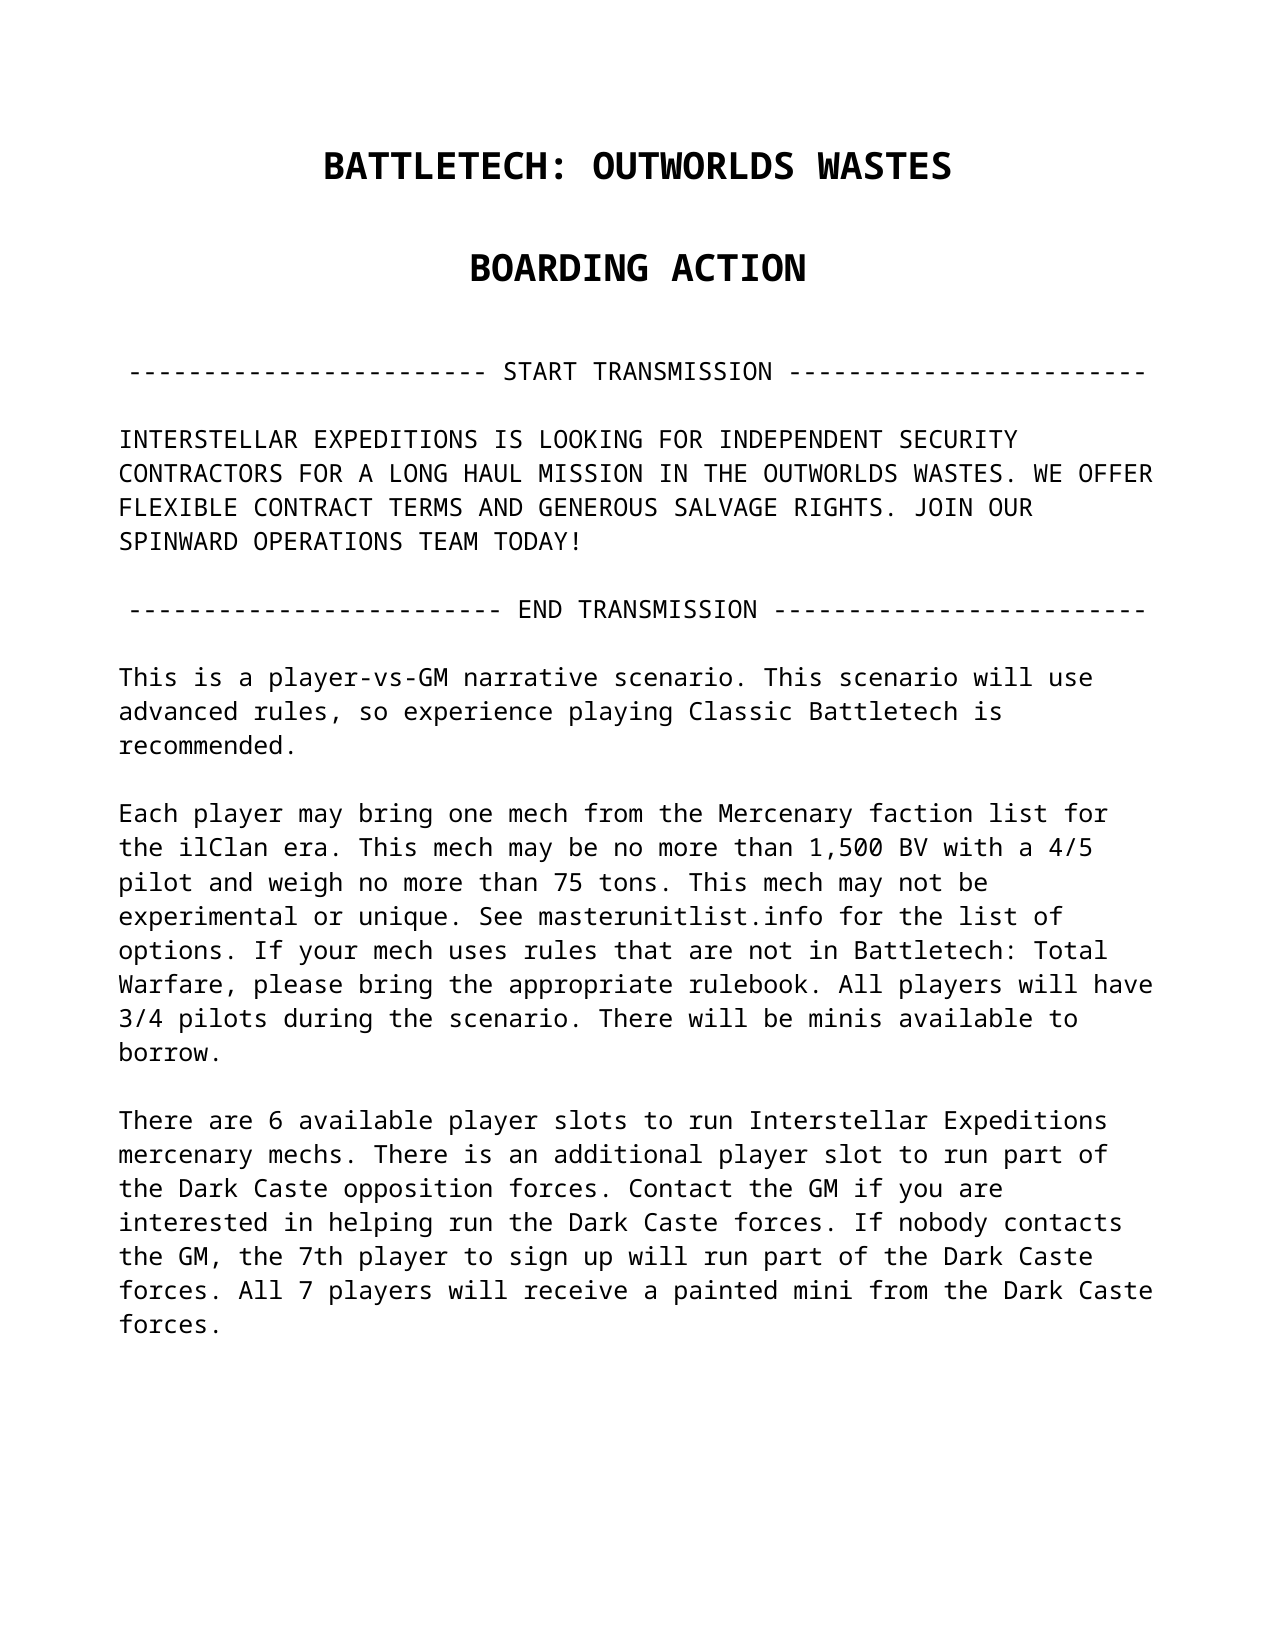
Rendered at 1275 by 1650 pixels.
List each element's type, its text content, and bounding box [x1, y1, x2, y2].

text This is a player-vs-GM narrative scenario. This scenario will use advanced rules, so experience playing Classic Battletech is recommended. [118, 660, 1157, 762]
text INTERSTELLAR EXPEDITIONS IS LOOKING FOR INDEPENDENT SECURITY CONTRACTORS FOR A LONG HAUL MISSION IN THE OUTWORLDS WASTES. WE OFFER FLEXIBLE CONTRACT TERMS AND GENEROUS SALVAGE RIGHTS. JOIN OUR SPINWARD OPERATIONS TEAM TODAY! [118, 387, 1157, 558]
text There are 6 available player slots to run Interstellar Expeditions mercenary mechs. There is an additional player slot to run part of the Dark Caste opposition forces. Contact the GM if you are interested in helping run the Dark Caste forces. If nobody contacts the GM, the 7th player to sign up will run part of the Dark Caste forces. All 7 players will receive a painted mini from the Dark Caste forces. [118, 1103, 1157, 1341]
text ------------------------- END TRANSMISSION ------------------------- [118, 558, 1157, 626]
text Each player may bring one mech from the Mercenary faction list for the ilClan era. This mech may be no more than 1,500 BV with a 4/5 pilot and weigh no more than 75 tons. This mech may not be experimental or unique. See masterunitlist.info for the list of options. If your mech uses rules that are not in Battletech: Total Warfare, please bring the appropriate rulebook. All players will have 3/4 pilots during the scenario. There will be minis available to borrow. [118, 796, 1157, 1068]
text ------------------------ START TRANSMISSION ------------------------ [118, 353, 1157, 387]
subtitle BATTLETECH: OUTWORLDS WASTES BOARDING ACTION [118, 139, 1157, 292]
